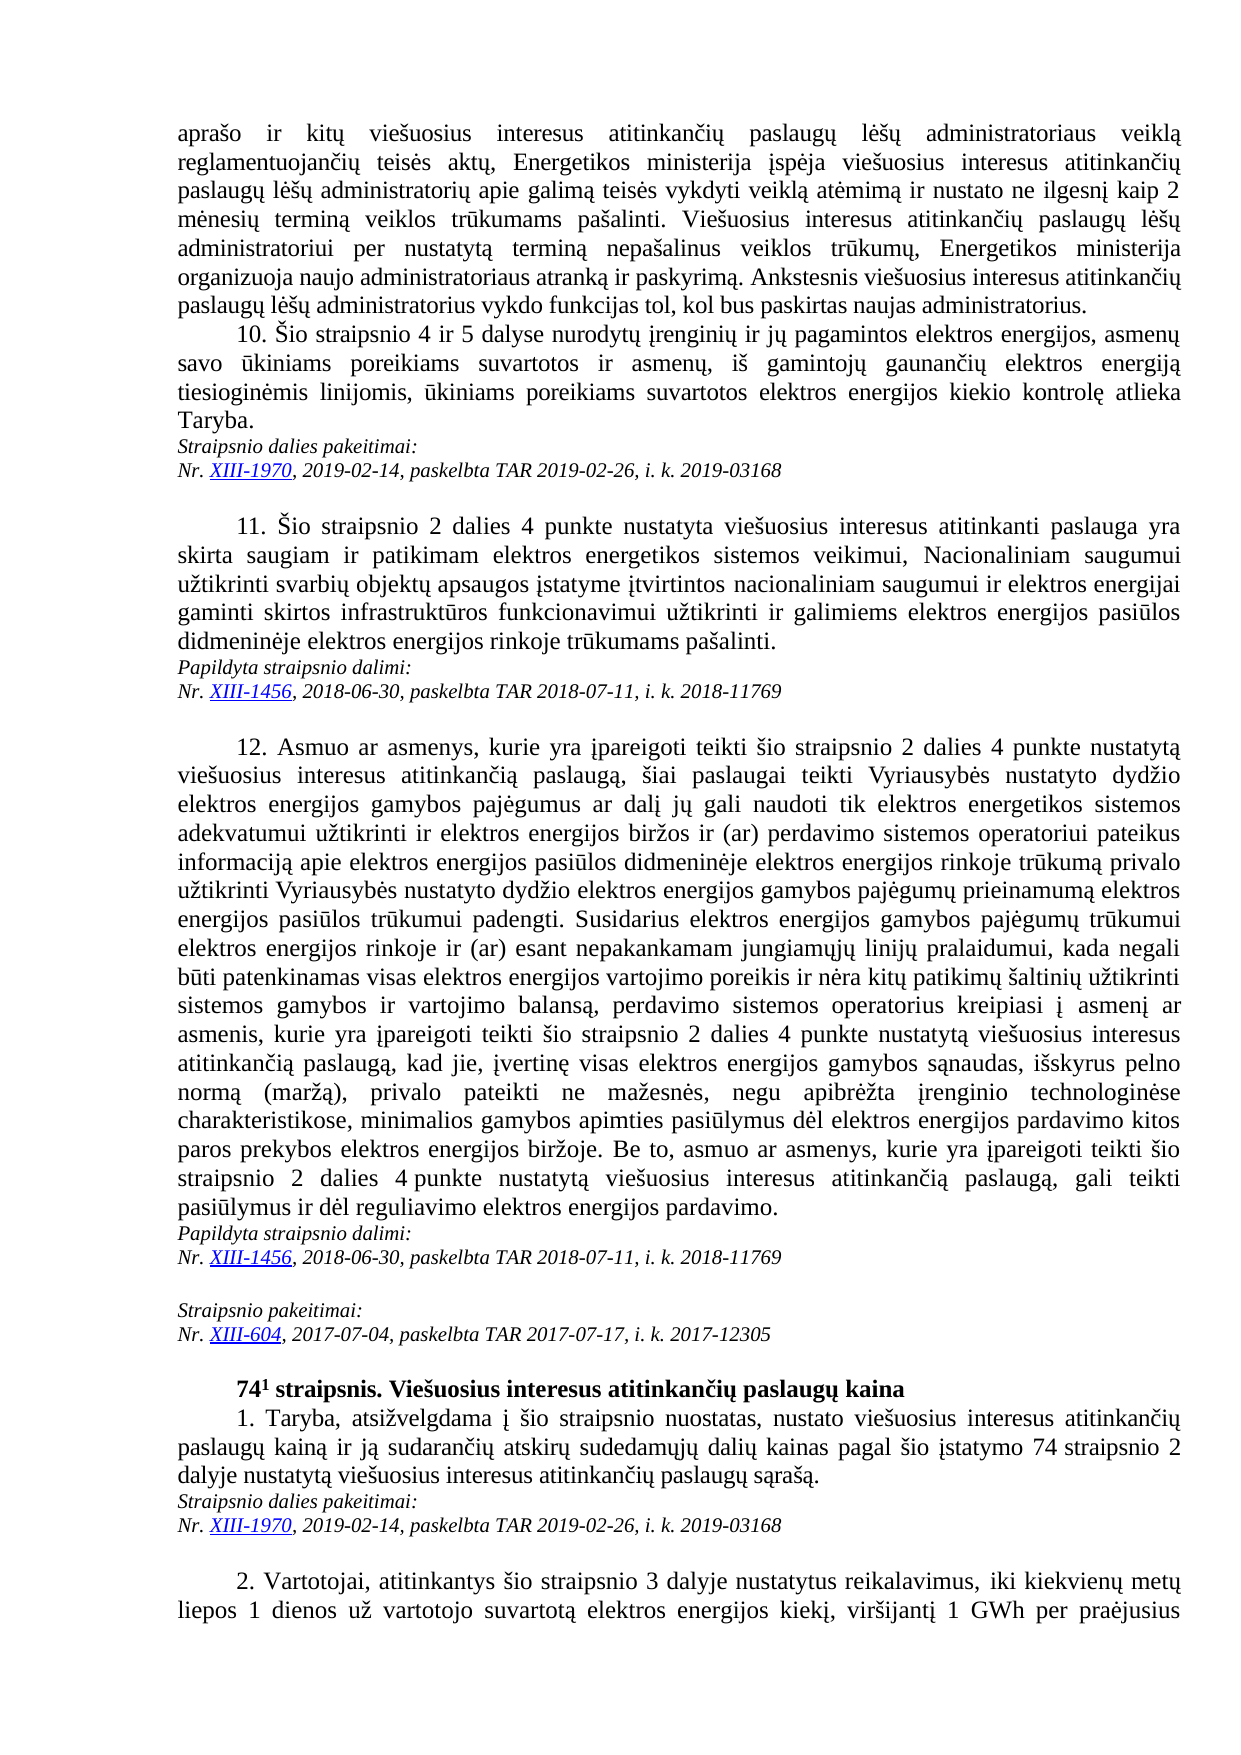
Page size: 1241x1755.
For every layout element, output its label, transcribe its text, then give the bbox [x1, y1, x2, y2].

text Nr. XIII-1456, 2018-06-30, paskelbta TAR 2018-07-11, i. k. 2018-11769 [177, 1245, 1181, 1269]
text 1. Taryba, atsižvelgdama į šio straipsnio nuostatas, nustato viešuosius interesus atitinkančių paslaugų kainą ir ją sudarančių atskirų sudedamųjų dalių kainas pagal šio įstatymo 74 straipsnio 2 dalyje nustatytą viešuosius interesus atitinkančių paslaugų sąrašą. [177, 1403, 1181, 1489]
text Nr. XIII-604, 2017-07-04, paskelbta TAR 2017-07-17, i. k. 2017-12305 [177, 1322, 1181, 1346]
text Straipsnio dalies pakeitimai: [177, 1489, 1181, 1513]
text 11. Šio straipsnio 2 dalies 4 punkte nustatyta viešuosius interesus atitinkanti paslauga yra skirta saugiam ir patikimam elektros energetikos sistemos veikimui, Nacionaliniam saugumui užtikrinti svarbių objektų apsaugos įstatyme įtvirtintos nacionaliniam saugumui ir elektros energijai gaminti skirtos infrastruktūros funkcionavimui užtikrinti ir galimiems elektros energijos pasiūlos didmeninėje elektros energijos rinkoje trūkumams pašalinti. [177, 511, 1181, 655]
text Straipsnio dalies pakeitimai: [177, 434, 1181, 458]
text Nr. XIII-1970, 2019-02-14, paskelbta TAR 2019-02-26, i. k. 2019-03168 [177, 1513, 1181, 1537]
text 12. Asmuo ar asmenys, kurie yra įpareigoti teikti šio straipsnio 2 dalies 4 punkte nustatytą viešuosius interesus atitinkančią paslaugą, šiai paslaugai teikti Vyriausybės nustatyto dydžio elektros energijos gamybos pajėgumus ar dalį jų gali naudoti tik elektros energetikos sistemos adekvatumui užtikrinti ir elektros energijos biržos ir (ar) perdavimo sistemos operatoriui pateikus informaciją apie elektros energijos pasiūlos didmeninėje elektros energijos rinkoje trūkumą privalo užtikrinti Vyriausybės nustatyto dydžio elektros energijos gamybos pajėgumų prieinamumą elektros energijos pasiūlos trūkumui padengti. Susidarius elektros energijos gamybos pajėgumų trūkumui elektros energijos rinkoje ir (ar) esant nepakankamam jungiamųjų linijų pralaidumui, kada negali būti patenkinamas visas elektros energijos vartojimo poreikis ir nėra kitų patikimų šaltinių užtikrinti sistemos gamybos ir vartojimo balansą, perdavimo sistemos operatorius kreipiasi į asmenį ar asmenis, kurie yra įpareigoti teikti šio straipsnio 2 dalies 4 punkte nustatytą viešuosius interesus atitinkančią paslaugą, kad jie, įvertinę visas elektros energijos gamybos sąnaudas, išskyrus pelno normą (maržą), privalo pateikti ne mažesnės, negu apibrėžta įrenginio technologinėse charakteristikose, minimalios gamybos apimties pasiūlymus dėl elektros energijos pardavimo kitos paros prekybos elektros energijos biržoje. Be to, asmuo ar asmenys, kurie yra įpareigoti teikti šio straipsnio 2 dalies 4 punkte nustatytą viešuosius interesus atitinkančią paslaugą, gali teikti pasiūlymus ir dėl reguliavimo elektros energijos pardavimo. [177, 732, 1181, 1221]
text Papildyta straipsnio dalimi: [177, 655, 1181, 679]
text 10. Šio straipsnio 4 ir 5 dalyse nurodytų įrenginių ir jų pagamintos elektros energijos, asmenų savo ūkiniams poreikiams suvartotos ir asmenų, iš gamintojų gaunančių elektros energiją tiesioginėmis linijomis, ūkiniams poreikiams suvartotos elektros energijos kiekio kontrolę atlieka Taryba. [177, 319, 1181, 434]
text 2. Vartotojai, atitinkantys šio straipsnio 3 dalyje nustatytus reikalavimus, iki kiekvienų metų liepos 1 dienos už vartotojo suvartotą elektros energijos kiekį, viršijantį 1 GWh per praėjusius [177, 1566, 1181, 1624]
text 741 straipsnis. Viešuosius interesus atitinkančių paslaugų kaina [177, 1374, 1181, 1403]
text Straipsnio pakeitimai: [177, 1297, 1181, 1322]
text Nr. XIII-1970, 2019-02-14, paskelbta TAR 2019-02-26, i. k. 2019-03168 [177, 458, 1181, 482]
text Papildyta straipsnio dalimi: [177, 1221, 1181, 1245]
text Nr. XIII-1456, 2018-06-30, paskelbta TAR 2018-07-11, i. k. 2018-11769 [177, 679, 1181, 703]
text aprašo ir kitų viešuosius interesus atitinkančių paslaugų lėšų administratoriaus veiklą reglamentuojančių teisės aktų, Energetikos ministerija įspėja viešuosius interesus atitinkančių paslaugų lėšų administratorių apie galimą teisės vykdyti veiklą atėmimą ir nustato ne ilgesnį kaip 2 mėnesių terminą veiklos trūkumams pašalinti. Viešuosius interesus atitinkančių paslaugų lėšų administratoriui per nustatytą terminą nepašalinus veiklos trūkumų, Energetikos ministerija organizuoja naujo administratoriaus atranką ir paskyrimą. Ankstesnis viešuosius interesus atitinkančių paslaugų lėšų administratorius vykdo funkcijas tol, kol bus paskirtas naujas administratorius. [177, 118, 1181, 319]
